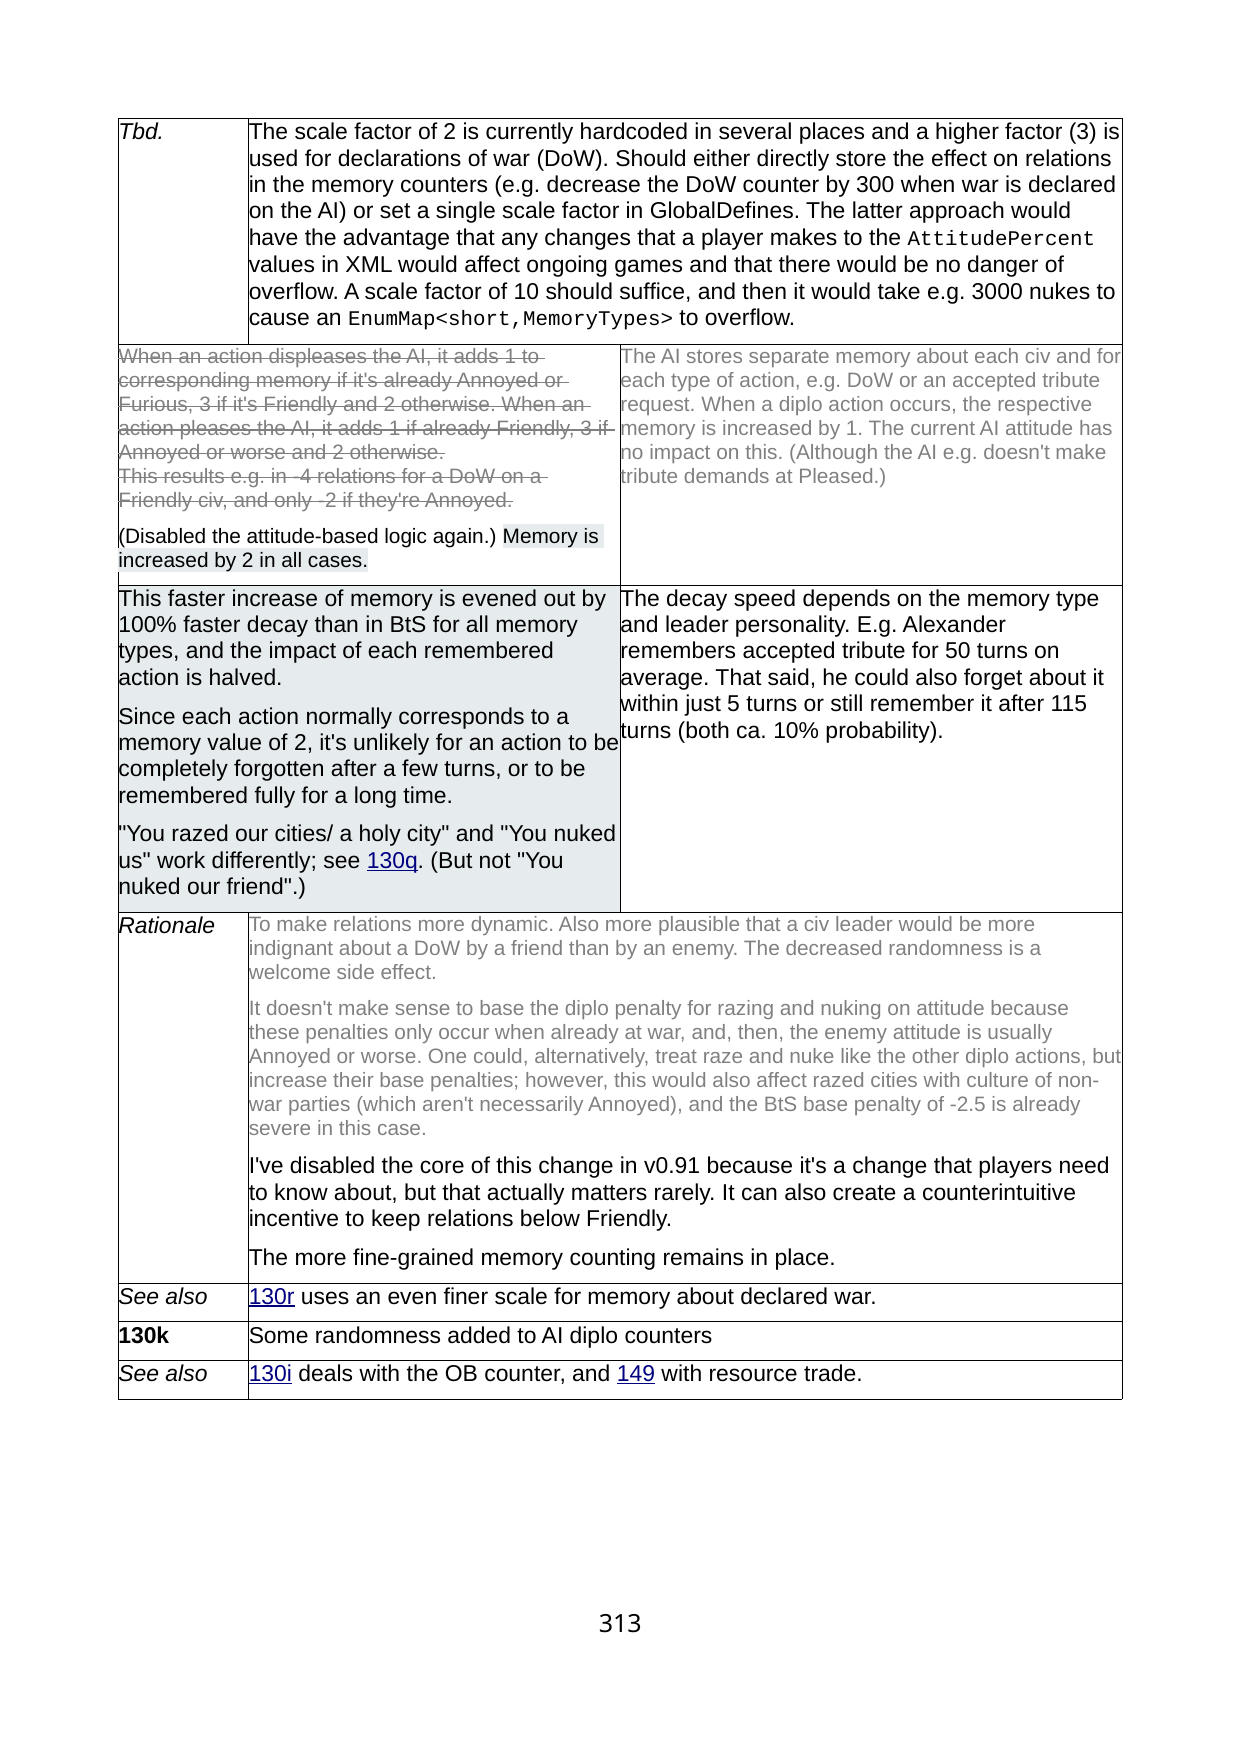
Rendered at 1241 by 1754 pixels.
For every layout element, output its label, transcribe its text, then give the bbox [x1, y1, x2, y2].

table_cell When an action displeases the AI, it adds 1 to corresponding memory if it's already Annoyed or Furious, 3 if it's Friendly and 2 otherwise. When an action pleases the AI, it adds 1 if already Friendly, 3 if Annoyed or worse and 2 otherwise. This results e.g. in -4 relations for a DoW on a Friendly civ, and only -2 if they're Annoyed. (Disabled the attitude-based logic again.) Memory is increased by 2 in all cases. [119, 345, 620, 585]
table_cell This faster increase of memory is evened out by 100% faster decay than in BtS for all memory types, and the impact of each remembered action is halved. Since each action normally corresponds to a memory value of 2, it's unlikely for an action to be completely forgotten after a few turns, or to be remembered fully for a long time. "You razed our cities/ a holy city" and "You nuked us" work differently; see 130q. (But not "You nuked our friend".) [119, 586, 620, 912]
table_cell Rationale [119, 913, 248, 1283]
table_cell 130k [119, 1322, 248, 1360]
table_cell The AI stores separate memory about each civ and for each type of action, e.g. DoW or an accepted tribute request. When a diplo action occurs, the respective memory is increased by 1. The current AI attitude has no impact on this. (Although the AI e.g. doesn't make tribute demands at Pleased.) [621, 345, 1122, 585]
table_cell See also [119, 1284, 248, 1321]
table_cell 130r uses an even finer scale for memory about declared war. [249, 1284, 1122, 1321]
table_cell To make relations more dynamic. Also more plausible that a civ leader would be more indignant about a DoW by a friend than by an enemy. The decreased randomness is a welcome side effect. It doesn't make sense to base the diplo penalty for razing and nuking on attitude because these penalties only occur when already at war, and, then, the enemy attitude is usually Annoyed or worse. One could, alternatively, treat raze and nuke like the other diplo actions, but increase their base penalties; however, this would also affect razed cities with culture of non-war parties (which aren't necessarily Annoyed), and the BtS base penalty of -2.5 is already severe in this case. I've disabled the core of this change in v0.91 because it's a change that players need to know about, but that actually matters rarely. It can also create a counterintuitive incentive to keep relations below Friendly. The more fine-grained memory counting remains in place. [249, 913, 1122, 1283]
table_cell The scale factor of 2 is currently hardcoded in several places and a higher factor (3) is used for declarations of war (DoW). Should either directly store the effect on relations in the memory counters (e.g. decrease the DoW counter by 300 when war is declared on the AI) or set a single scale factor in GlobalDefines. The latter approach would have the advantage that any changes that a player makes to the AttitudePercent values in XML would affect ongoing games and that there would be no danger of overflow. A scale factor of 10 should suffice, and then it would take e.g. 3000 nukes to cause an EnumMap<short,MemoryTypes> to overflow. [249, 119, 1122, 344]
table_cell The decay speed depends on the memory type and leader personality. E.g. Alexander remembers accepted tribute for 50 turns on average. That said, he could also forget about it within just 5 turns or still remember it after 115 turns (both ca. 10% probability). [621, 586, 1122, 912]
table_cell Tbd. [119, 119, 248, 344]
table_cell Some randomness added to AI diplo counters [249, 1322, 1122, 1360]
table_cell See also [119, 1361, 248, 1399]
table_cell 130i deals with the OB counter, and 149 with resource trade. [249, 1361, 1122, 1399]
